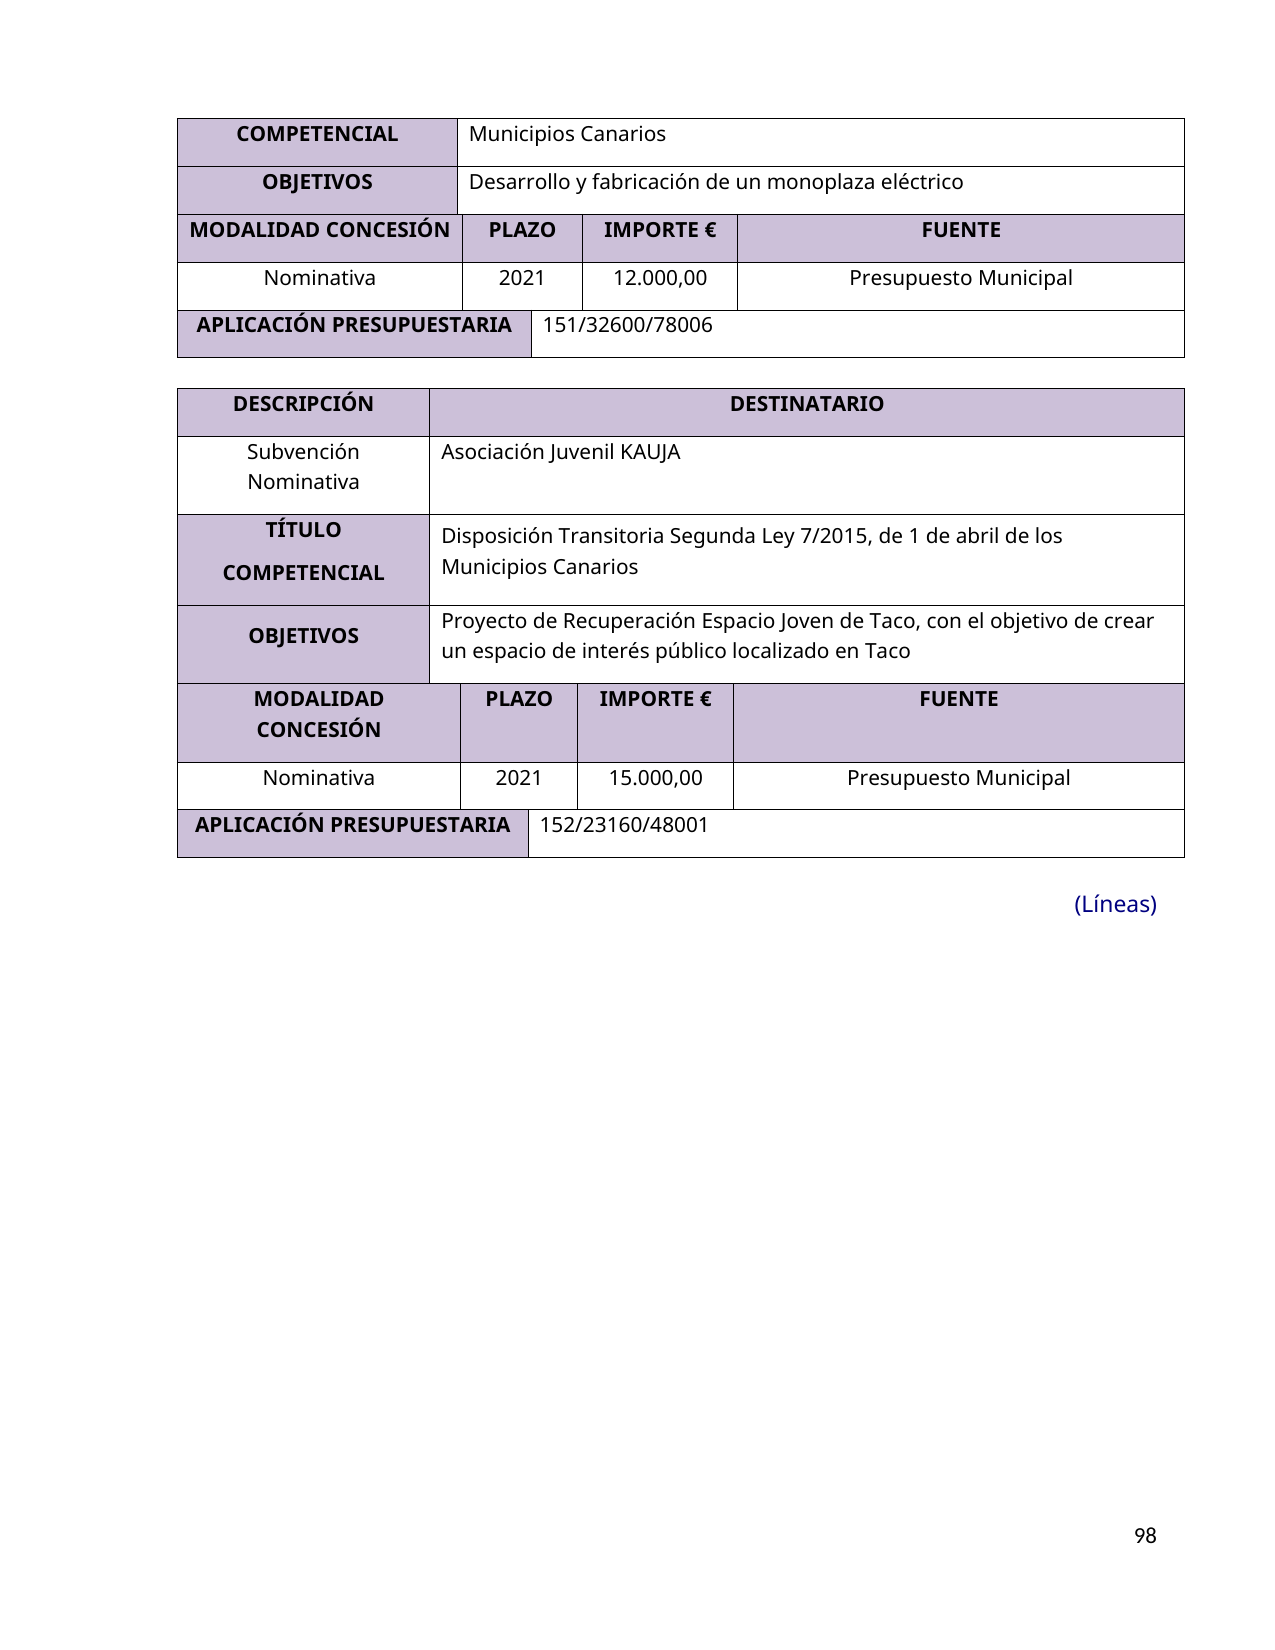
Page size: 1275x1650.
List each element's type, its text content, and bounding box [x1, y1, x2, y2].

table_header DESCRIPCIÓN [178, 389, 429, 436]
table_cell Desarrollo y fabricación de un monoplaza eléctrico [458, 167, 1184, 214]
table_cell 15.000,00 [578, 763, 733, 809]
table_cell OBJETIVOS [178, 167, 457, 214]
table_cell MODALIDAD CONCESIÓN [178, 684, 460, 762]
table_cell COMPETENCIAL [178, 119, 457, 166]
table_cell Presupuesto Municipal [738, 263, 1184, 309]
table_cell FUENTE [734, 684, 1184, 762]
table_cell Presupuesto Municipal [734, 763, 1184, 809]
table_header DESTINATARIO [430, 389, 1184, 436]
table_cell Disposición Transitoria Segunda Ley 7/2015, de 1 de abril de los Municipios Canarios [430, 515, 1184, 605]
table_cell FUENTE [738, 215, 1184, 262]
table_cell MODALIDAD CONCESIÓN [178, 215, 462, 262]
table_cell TÍTULO COMPETENCIAL [178, 515, 429, 605]
text (Líneas) [177, 888, 1157, 949]
table_cell 2021 [461, 763, 577, 809]
table_cell APLICACIÓN PRESUPUESTARIA [178, 311, 531, 357]
table_cell PLAZO [461, 684, 577, 762]
table_cell 2021 [463, 263, 582, 309]
table_cell IMPORTE € [583, 215, 737, 262]
table_cell OBJETIVOS [178, 606, 429, 683]
table_cell PLAZO [463, 215, 582, 262]
table_cell IMPORTE € [578, 684, 733, 762]
table_cell Municipios Canarios [458, 119, 1184, 166]
table_cell 152/23160/48001 [529, 810, 1184, 857]
table_cell Asociación Juvenil KAUJA [430, 437, 1184, 514]
table_cell APLICACIÓN PRESUPUESTARIA [178, 810, 528, 857]
table_cell 12.000,00 [583, 263, 737, 309]
table_cell Proyecto de Recuperación Espacio Joven de Taco, con el objetivo de crear un espacio de interés público localizado en Taco [430, 606, 1184, 683]
table_cell Nominativa [178, 263, 462, 309]
table_cell 151/32600/78006 [532, 311, 1184, 357]
table_cell Subvención Nominativa [178, 437, 429, 514]
table_cell Nominativa [178, 763, 460, 809]
